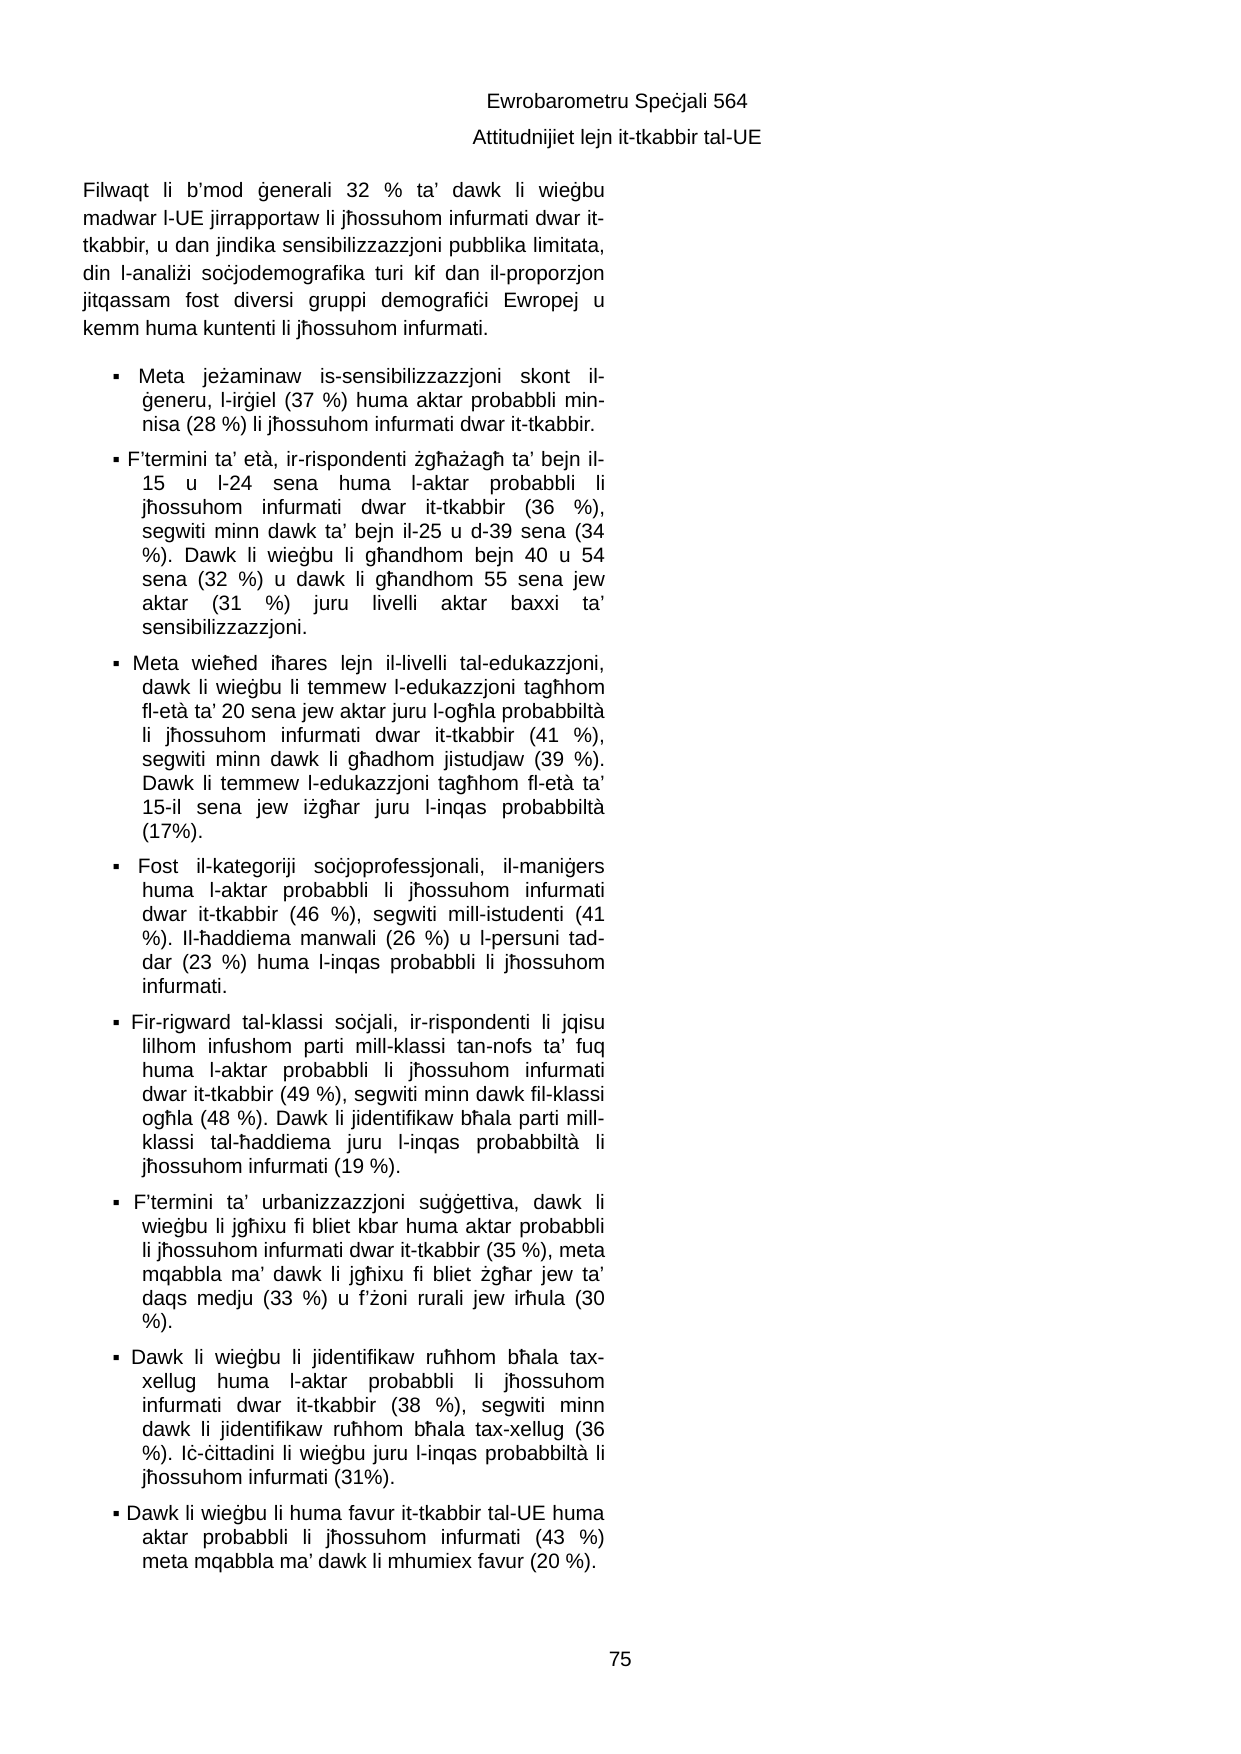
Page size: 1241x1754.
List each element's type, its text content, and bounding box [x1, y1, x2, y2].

text ▪ Fost il-kategoriji soċjoprofessjonali, il-maniġers huma l-aktar probabbli li jħossuhom infurmati dwar it-tkabbir (46 %), segwiti mill-istudenti (41 %). Il-ħaddiema manwali (26 %) u l-persuni tad-dar (23 %) huma l-inqas probabbli li jħossuhom infurmati. [112, 854, 605, 998]
text ▪ F’termini ta’ urbanizzazzjoni suġġettiva, dawk li wieġbu li jgħixu fi bliet kbar huma aktar probabbli li jħossuhom infurmati dwar it-tkabbir (35 %), meta mqabbla ma’ dawk li jgħixu fi bliet żgħar jew ta’ daqs medju (33 %) u f’żoni rurali jew irħula (30 %). [112, 1189, 605, 1333]
text ▪ F’termini ta’ età, ir-rispondenti żgħażagħ ta’ bejn il-15 u l-24 sena huma l-aktar probabbli li jħossuhom infurmati dwar it-tkabbir (36 %), segwiti minn dawk ta’ bejn il-25 u d-39 sena (34 %). Dawk li wieġbu li għandhom bejn 40 u 54 sena (32 %) u dawk li għandhom 55 sena jew aktar (31 %) juru livelli aktar baxxi ta’ sensibilizzazzjoni. [112, 447, 605, 639]
text ▪ Meta jeżaminaw is-sensibilizzazzjoni skont il-ġeneru, l-irġiel (37 %) huma aktar probabbli min-nisa (28 %) li jħossuhom infurmati dwar it-tkabbir. [112, 363, 605, 435]
text ▪ Meta wieħed iħares lejn il-livelli tal-edukazzjoni, dawk li wieġbu li temmew l-edukazzjoni tagħhom fl-età ta’ 20 sena jew aktar juru l-ogħla probabbiltà li jħossuhom infurmati dwar it-tkabbir (41 %), segwiti minn dawk li għadhom jistudjaw (39 %). Dawk li temmew l-edukazzjoni tagħhom fl-età ta’ 15-il sena jew iżgħar juru l-inqas probabbiltà (17%). [112, 651, 605, 842]
text ▪ Dawk li wieġbu li jidentifikaw ruħhom bħala tax-xellug huma l-aktar probabbli li jħossuhom infurmati dwar it-tkabbir (38 %), segwiti minn dawk li jidentifikaw ruħhom bħala tax-xellug (36 %). Iċ-ċittadini li wieġbu juru l-inqas probabbiltà li jħossuhom infurmati (31%). [112, 1345, 605, 1489]
text Filwaqt li b’mod ġenerali 32 % ta’ dawk li wieġbu madwar l-UE jirrapportaw li jħossuhom infurmati dwar it-tkabbir, u dan jindika sensibilizzazzjoni pubblika limitata, din l-analiżi soċjodemografika turi kif dan il-proporzjon jitqassam fost diversi gruppi demografiċi Ewropej u kemm huma kuntenti li jħossuhom infurmati. [83, 178, 605, 339]
text ▪ Dawk li wieġbu li huma favur it-tkabbir tal-UE huma aktar probabbli li jħossuhom infurmati (43 %) meta mqabbla ma’ dawk li mhumiex favur (20 %). [112, 1501, 605, 1573]
text ▪ Fir-rigward tal-klassi soċjali, ir-rispondenti li jqisu lilhom infushom parti mill-klassi tan-nofs ta’ fuq huma l-aktar probabbli li jħossuhom infurmati dwar it-tkabbir (49 %), segwiti minn dawk fil-klassi ogħla (48 %). Dawk li jidentifikaw bħala parti mill-klassi tal-ħaddiema juru l-inqas probabbiltà li jħossuhom infurmati (19 %). [112, 1010, 605, 1178]
